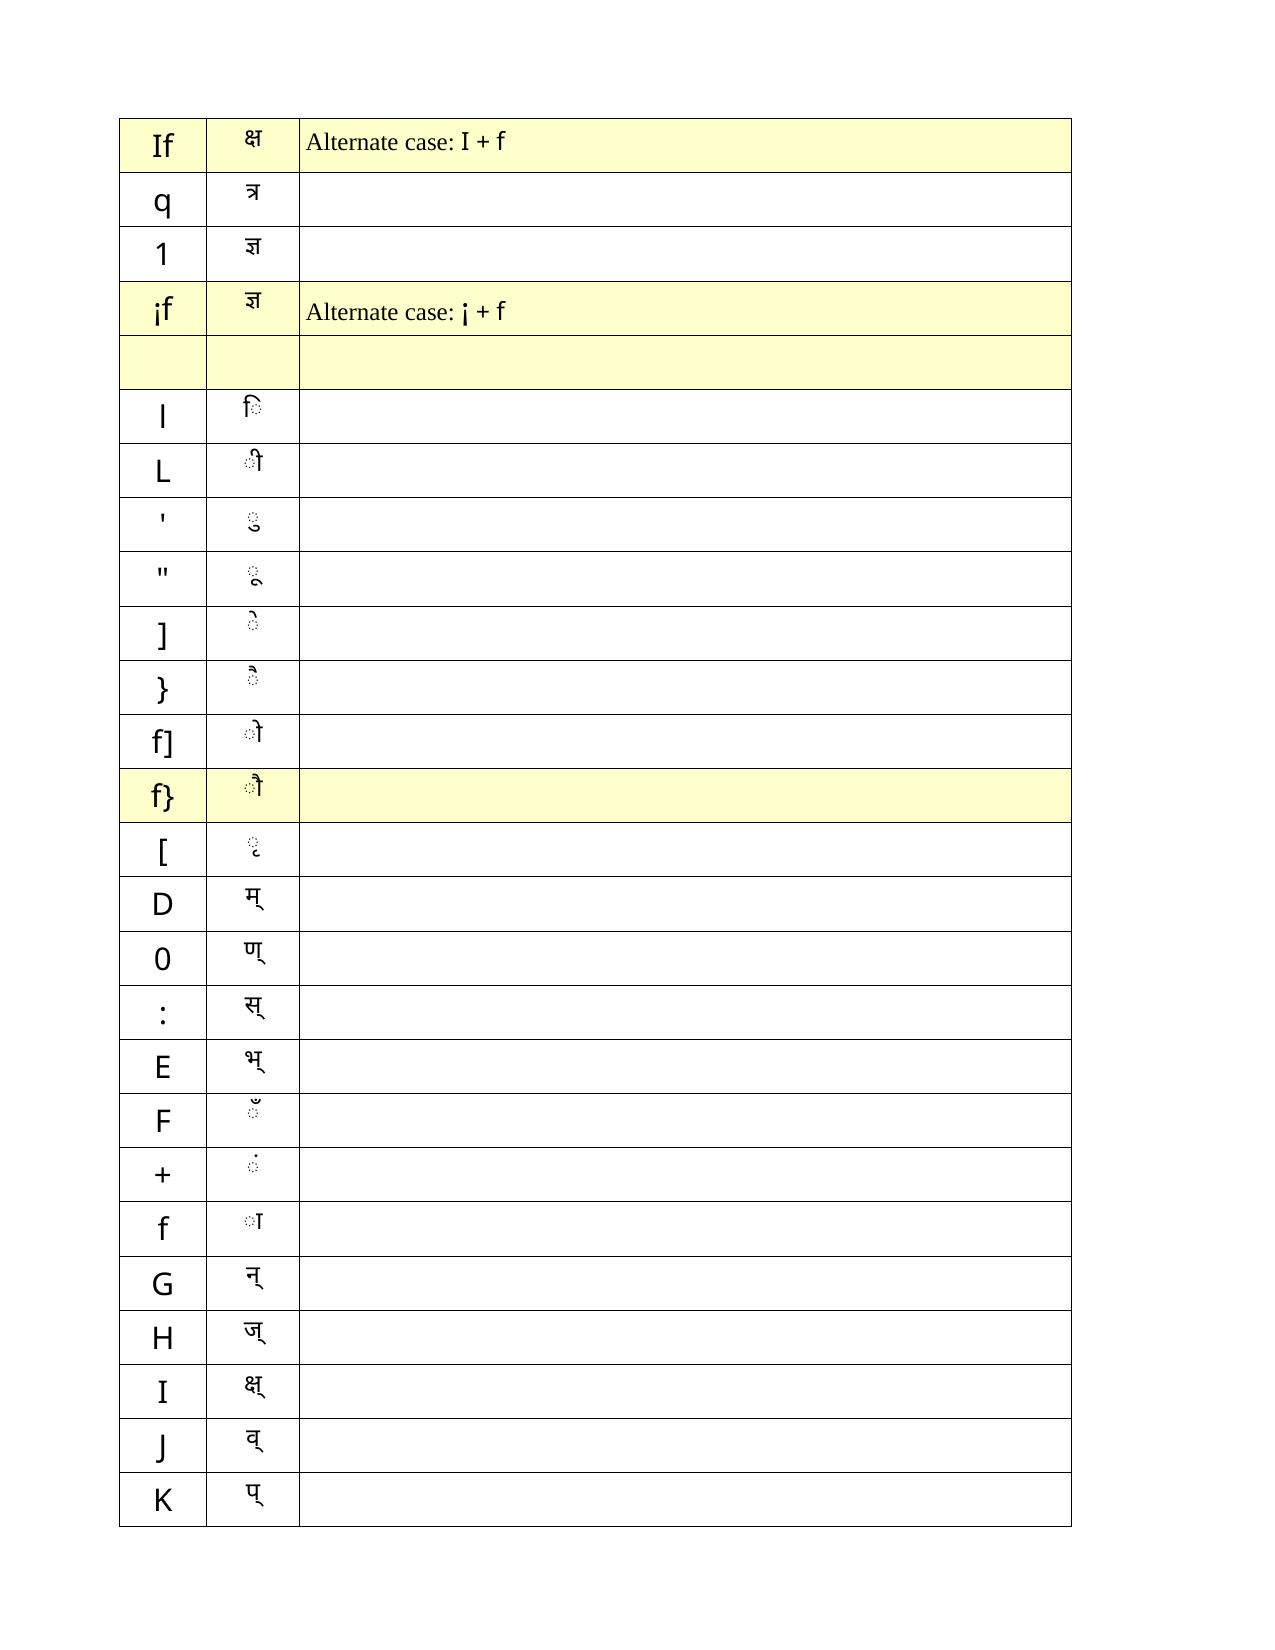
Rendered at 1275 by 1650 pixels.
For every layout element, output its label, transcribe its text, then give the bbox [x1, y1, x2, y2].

table_cell ' [120, 498, 206, 551]
table_cell [300, 1311, 1071, 1364]
table_cell ू [207, 552, 299, 606]
table_cell 0 [120, 932, 206, 985]
table_cell " [120, 552, 206, 606]
table_cell प् [207, 1473, 299, 1526]
table_cell [300, 823, 1071, 876]
table_cell ृ [207, 823, 299, 876]
table_cell [300, 227, 1071, 281]
table_cell [120, 336, 206, 389]
table_cell त्र [207, 173, 299, 226]
table_cell [300, 661, 1071, 714]
table_cell D [120, 877, 206, 931]
table_cell ¡f [120, 282, 206, 335]
table_cell L [120, 444, 206, 497]
table_cell [300, 1040, 1071, 1093]
table_cell ज्ञ [207, 282, 299, 335]
table_cell ी [207, 444, 299, 497]
table_cell ण् [207, 932, 299, 985]
table_cell क्ष [207, 119, 299, 172]
table_cell [300, 932, 1071, 985]
table_cell f] [120, 715, 206, 768]
table_cell J [120, 1419, 206, 1472]
table_cell [300, 1473, 1071, 1526]
table_cell [207, 336, 299, 389]
table_cell स् [207, 986, 299, 1039]
table_cell ँ [207, 1094, 299, 1147]
table_cell ि [207, 390, 299, 443]
table_cell Alternate case: ¡ + f [300, 282, 1071, 335]
table_cell F [120, 1094, 206, 1147]
table_cell [300, 552, 1071, 606]
table_cell G [120, 1257, 206, 1310]
table_cell [300, 444, 1071, 497]
table_cell [300, 1202, 1071, 1256]
table_cell [300, 1257, 1071, 1310]
table_cell f [120, 1202, 206, 1256]
table_cell Alternate case: I + f [300, 119, 1071, 172]
table_cell If [120, 119, 206, 172]
table_cell [300, 607, 1071, 660]
table_cell ज्ञ [207, 227, 299, 281]
table_cell + [120, 1148, 206, 1201]
table_cell म् [207, 877, 299, 931]
table_cell [300, 1148, 1071, 1201]
table_cell q [120, 173, 206, 226]
table_cell ौ [207, 769, 299, 822]
table_cell व् [207, 1419, 299, 1472]
table_cell े [207, 607, 299, 660]
table_cell : [120, 986, 206, 1039]
table_cell [300, 1094, 1071, 1147]
table_cell } [120, 661, 206, 714]
table_cell [300, 877, 1071, 931]
table_cell K [120, 1473, 206, 1526]
table_cell क्ष् [207, 1365, 299, 1418]
table_cell [300, 715, 1071, 768]
table_cell ु [207, 498, 299, 551]
table_cell [300, 1365, 1071, 1418]
table_cell ा [207, 1202, 299, 1256]
table_cell [300, 173, 1071, 226]
table_cell [300, 769, 1071, 822]
table_cell f} [120, 769, 206, 822]
table_cell [300, 986, 1071, 1039]
table_cell न् [207, 1257, 299, 1310]
table_cell [300, 1419, 1071, 1472]
table_cell भ् [207, 1040, 299, 1093]
table_cell l [120, 390, 206, 443]
table_cell [300, 498, 1071, 551]
table_cell ] [120, 607, 206, 660]
table_cell H [120, 1311, 206, 1364]
table_cell ो [207, 715, 299, 768]
table_cell [ [120, 823, 206, 876]
table_cell [300, 336, 1071, 389]
table_cell 1 [120, 227, 206, 281]
table_cell I [120, 1365, 206, 1418]
table_cell ै [207, 661, 299, 714]
table_cell [300, 390, 1071, 443]
table_cell E [120, 1040, 206, 1093]
table_cell ज् [207, 1311, 299, 1364]
table_cell ं [207, 1148, 299, 1201]
